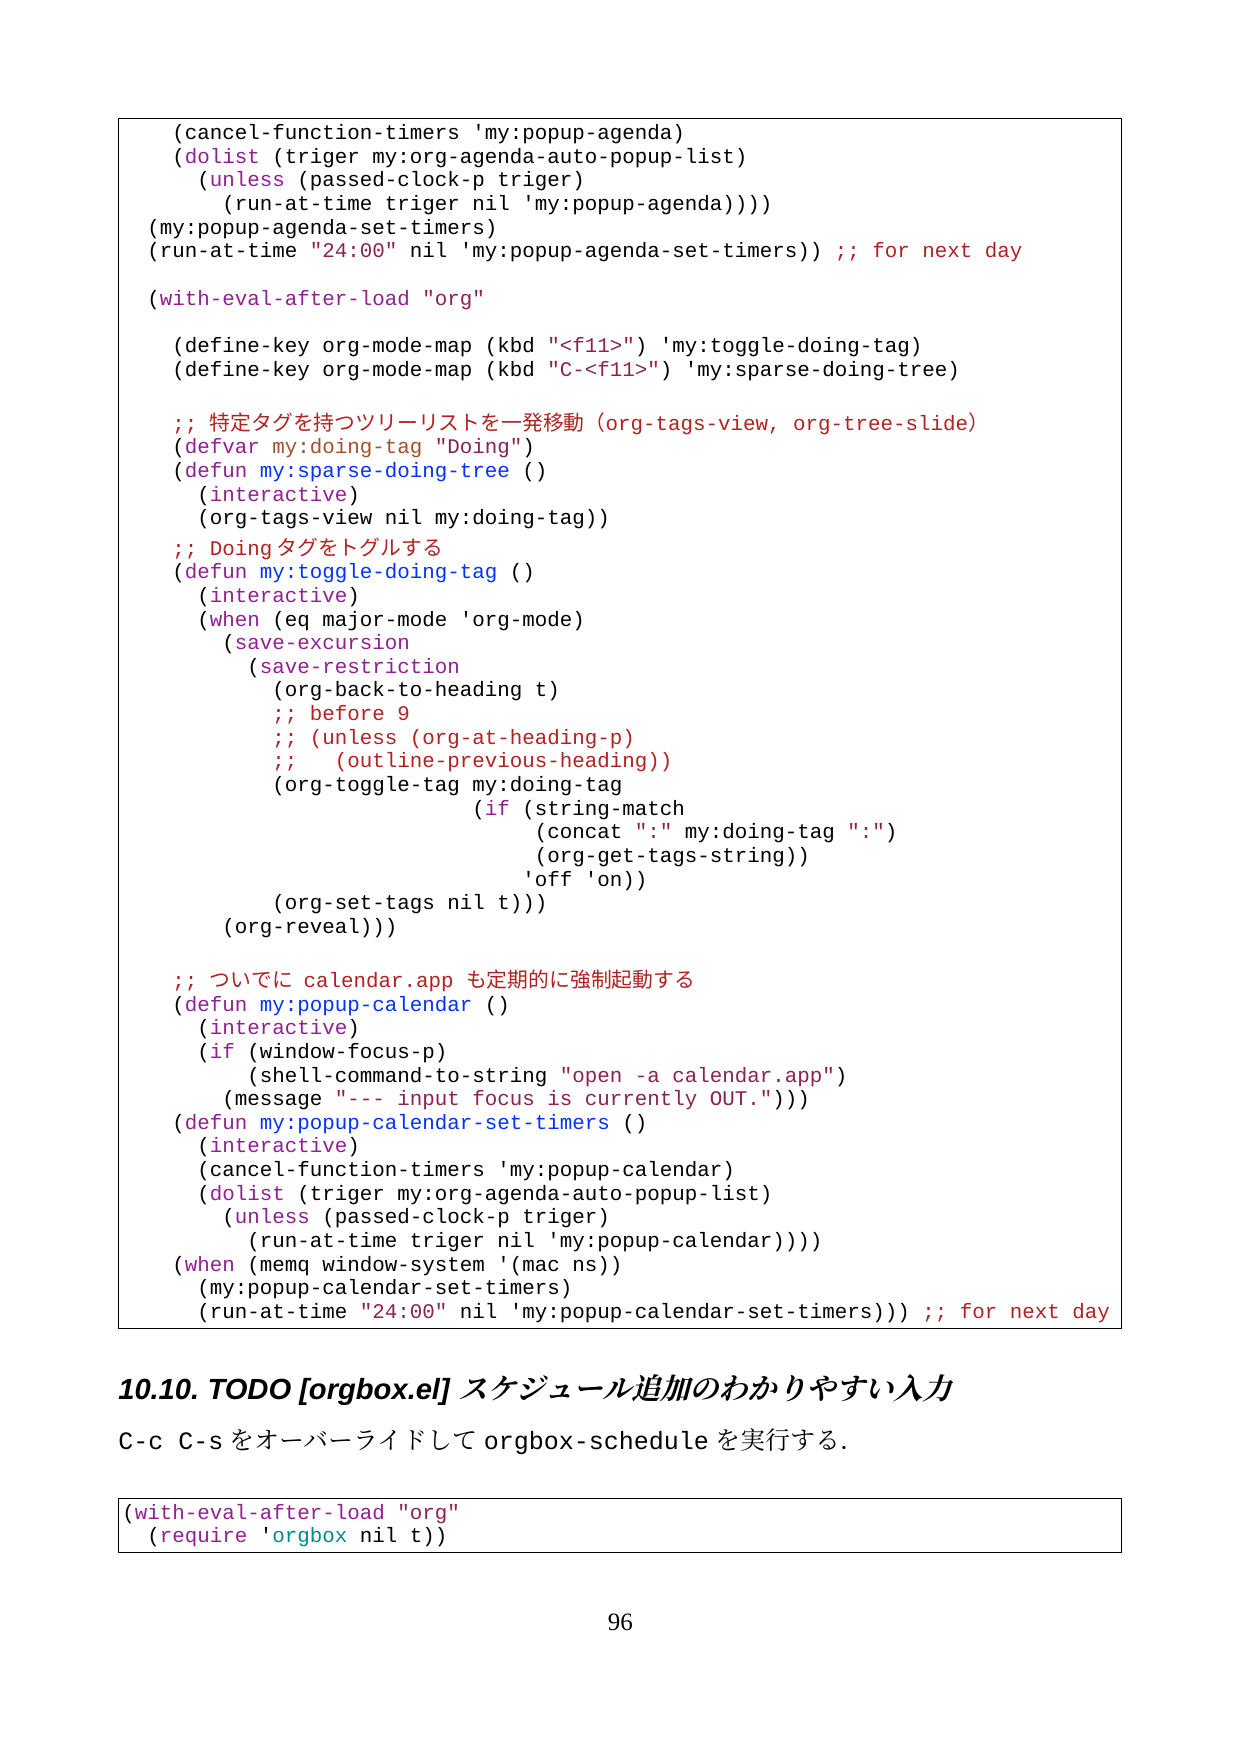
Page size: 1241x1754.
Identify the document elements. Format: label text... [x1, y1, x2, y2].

text (interactive) [119, 1013, 1121, 1037]
text (org-set-tags nil t))) [119, 888, 1121, 912]
text (define-key org-mode-map (kbd "C-<f11>") 'my:sparse-doing-tree) [119, 354, 1121, 378]
text (interactive) [119, 479, 1121, 503]
text (org-reveal))) [119, 912, 1121, 936]
text ;; 特定タグを持つツリーリストを一発移動（org-tags-view, org-tree-slide） [119, 402, 1121, 432]
text (run-at-time triger nil 'my:popup-agenda)))) [119, 189, 1121, 213]
text (defun my:sparse-doing-tree () [119, 456, 1121, 479]
text (message "--- input focus is currently OUT."))) [119, 1084, 1121, 1108]
text 'off 'on)) [119, 865, 1121, 888]
text ;; (outline-previous-heading)) [119, 746, 1121, 770]
text (org-back-to-heading t) [119, 676, 1121, 699]
text (define-key org-mode-map (kbd "<f11>") 'my:toggle-doing-tag) [119, 331, 1121, 354]
text (run-at-time triger nil 'my:popup-calendar)))) [119, 1226, 1121, 1250]
text (defun my:toggle-doing-tag () [119, 557, 1121, 581]
text ;; before 9 [119, 699, 1121, 723]
text (shell-command-to-string "open -a calendar.app") [119, 1061, 1121, 1084]
text (dolist (triger my:org-agenda-auto-popup-list) [119, 1179, 1121, 1202]
text (interactive) [119, 1132, 1121, 1155]
text (my:popup-agenda-set-timers) [119, 213, 1121, 236]
text (with-eval-after-load "org" [119, 1499, 1121, 1522]
text (when (eq major-mode 'org-mode) [119, 604, 1121, 628]
text ;; (unless (org-at-heading-p) [119, 723, 1121, 746]
text (run-at-time "24:00" nil 'my:popup-calendar-set-timers))) ;; for next day [119, 1297, 1121, 1328]
text (if (window-focus-p) [119, 1037, 1121, 1061]
subtitle TODO [orgbox.el] スケジュール追加のわかりやすい入力 [118, 1366, 1122, 1408]
text (save-excursion [119, 628, 1121, 652]
text (defvar my:doing-tag "Doing") [119, 432, 1121, 456]
text (dolist (triger my:org-agenda-auto-popup-list) [119, 142, 1121, 165]
text (with-eval-after-load "org" [119, 284, 1121, 307]
text (unless (passed-clock-p triger) [119, 1202, 1121, 1226]
text (run-at-time "24:00" nil 'my:popup-agenda-set-timers)) ;; for next day [119, 236, 1121, 260]
text (defun my:popup-calendar-set-timers () [119, 1108, 1121, 1132]
text (concat ":" my:doing-tag ":") [119, 817, 1121, 841]
text (org-get-tags-string)) [119, 841, 1121, 865]
text (when (memq window-system '(mac ns)) [119, 1250, 1121, 1273]
text ;; Doingタグをトグルする [119, 527, 1121, 557]
text (unless (passed-clock-p triger) [119, 165, 1121, 189]
text (my:popup-calendar-set-timers) [119, 1273, 1121, 1297]
text (cancel-function-timers 'my:popup-agenda) [119, 119, 1121, 142]
text (interactive) [119, 581, 1121, 604]
text (cancel-function-timers 'my:popup-calendar) [119, 1155, 1121, 1179]
text (save-restriction [119, 652, 1121, 676]
text (defun my:popup-calendar () [119, 990, 1121, 1013]
text (if (string-match [119, 794, 1121, 817]
text (org-tags-view nil my:doing-tag)) [119, 503, 1121, 527]
text (require 'orgbox nil t)) [119, 1522, 1121, 1552]
text (org-toggle-tag my:doing-tag [119, 770, 1121, 794]
text C-c C-s をオーバーライドして orgbox-schedule を実行する． [118, 1420, 1122, 1485]
text ;; ついでに calendar.app も定期的に強制起動する [119, 959, 1121, 990]
